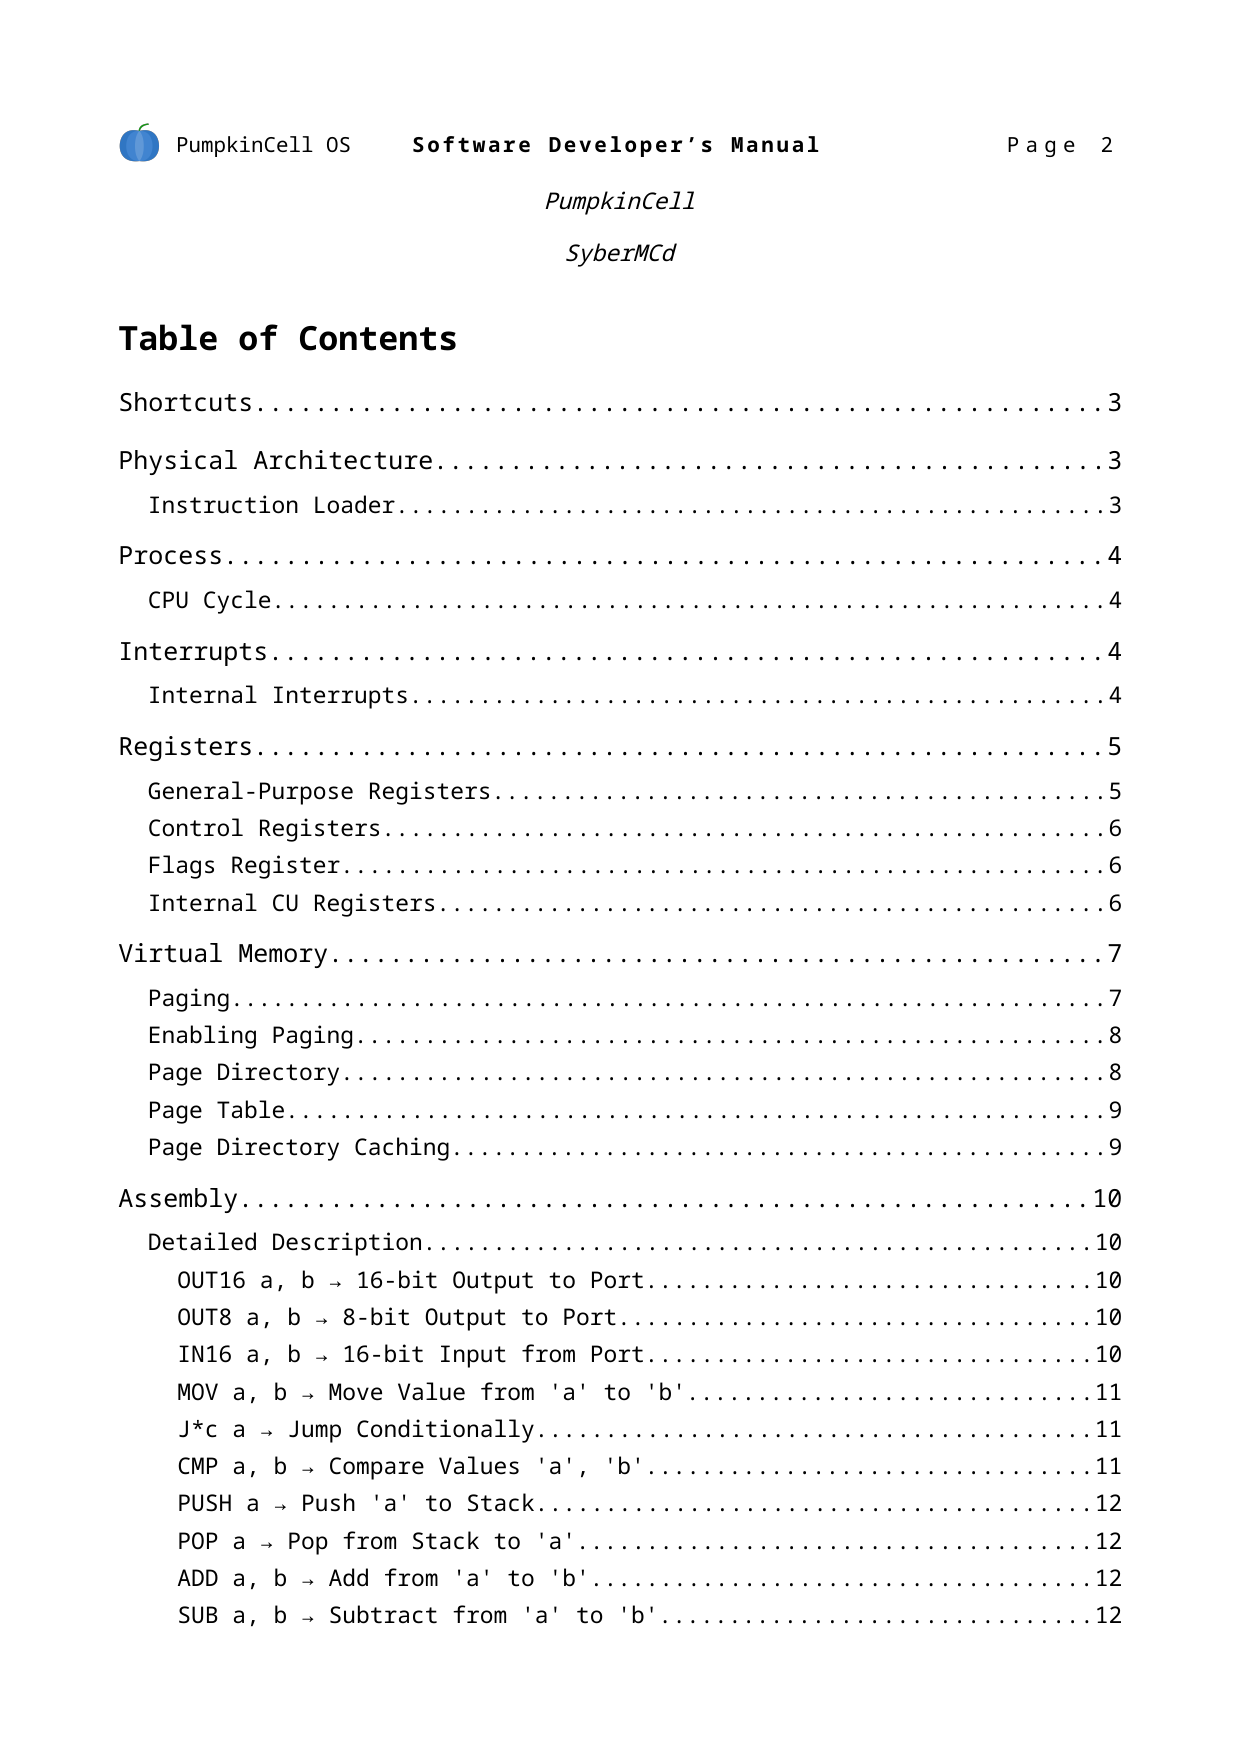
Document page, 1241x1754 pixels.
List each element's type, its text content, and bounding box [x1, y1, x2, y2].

text Enabling Paging 8 [148, 1019, 1122, 1050]
text Process 4 [118, 538, 1122, 572]
picture [115, 118, 164, 167]
text Interrupts 4 [118, 633, 1122, 667]
text IN16 a, b → 16-bit Input from Port 10 [177, 1338, 1122, 1369]
text Page Table 9 [148, 1094, 1122, 1125]
subtitle Table of Contents [118, 315, 1122, 360]
text J*c a → Jump Conditionally 11 [177, 1413, 1122, 1444]
text Page Directory Caching 9 [148, 1131, 1122, 1162]
text CPU Cycle 4 [148, 584, 1122, 615]
text Instruction Loader 3 [148, 489, 1122, 520]
text SUB a, b → Subtract from 'a' to 'b' 12 [177, 1599, 1122, 1630]
text Flags Register 6 [148, 849, 1122, 880]
text Internal Interrupts 4 [148, 679, 1122, 711]
text Virtual Memory 7 [118, 936, 1122, 970]
text POP a → Pop from Stack to 'a' 12 [177, 1524, 1122, 1556]
text Internal CU Registers 6 [148, 886, 1122, 918]
text Physical Architecture 3 [118, 443, 1122, 477]
text OUT16 a, b → 16-bit Output to Port 10 [177, 1263, 1122, 1295]
text Control Registers 6 [148, 812, 1122, 843]
text PUSH a → Push 'a' to Stack 12 [177, 1487, 1122, 1518]
text CMP a, b → Compare Values 'a', 'b' 11 [177, 1450, 1122, 1481]
text Page Directory 8 [148, 1056, 1122, 1088]
text General-Purpose Registers 5 [148, 774, 1122, 806]
text PumpkinCell [118, 185, 1122, 216]
text SyberMCd [118, 237, 1122, 269]
text Paging 7 [148, 982, 1122, 1013]
text Shortcuts 3 [118, 384, 1122, 419]
text ADD a, b → Add from 'a' to 'b' 12 [177, 1562, 1122, 1593]
text MOV a, b → Move Value from 'a' to 'b' 11 [177, 1375, 1122, 1407]
text Registers 5 [118, 728, 1122, 763]
text Assembly 10 [118, 1180, 1122, 1214]
text Detailed Description 10 [148, 1226, 1122, 1257]
text OUT8 a, b → 8-bit Output to Port 10 [177, 1301, 1122, 1332]
